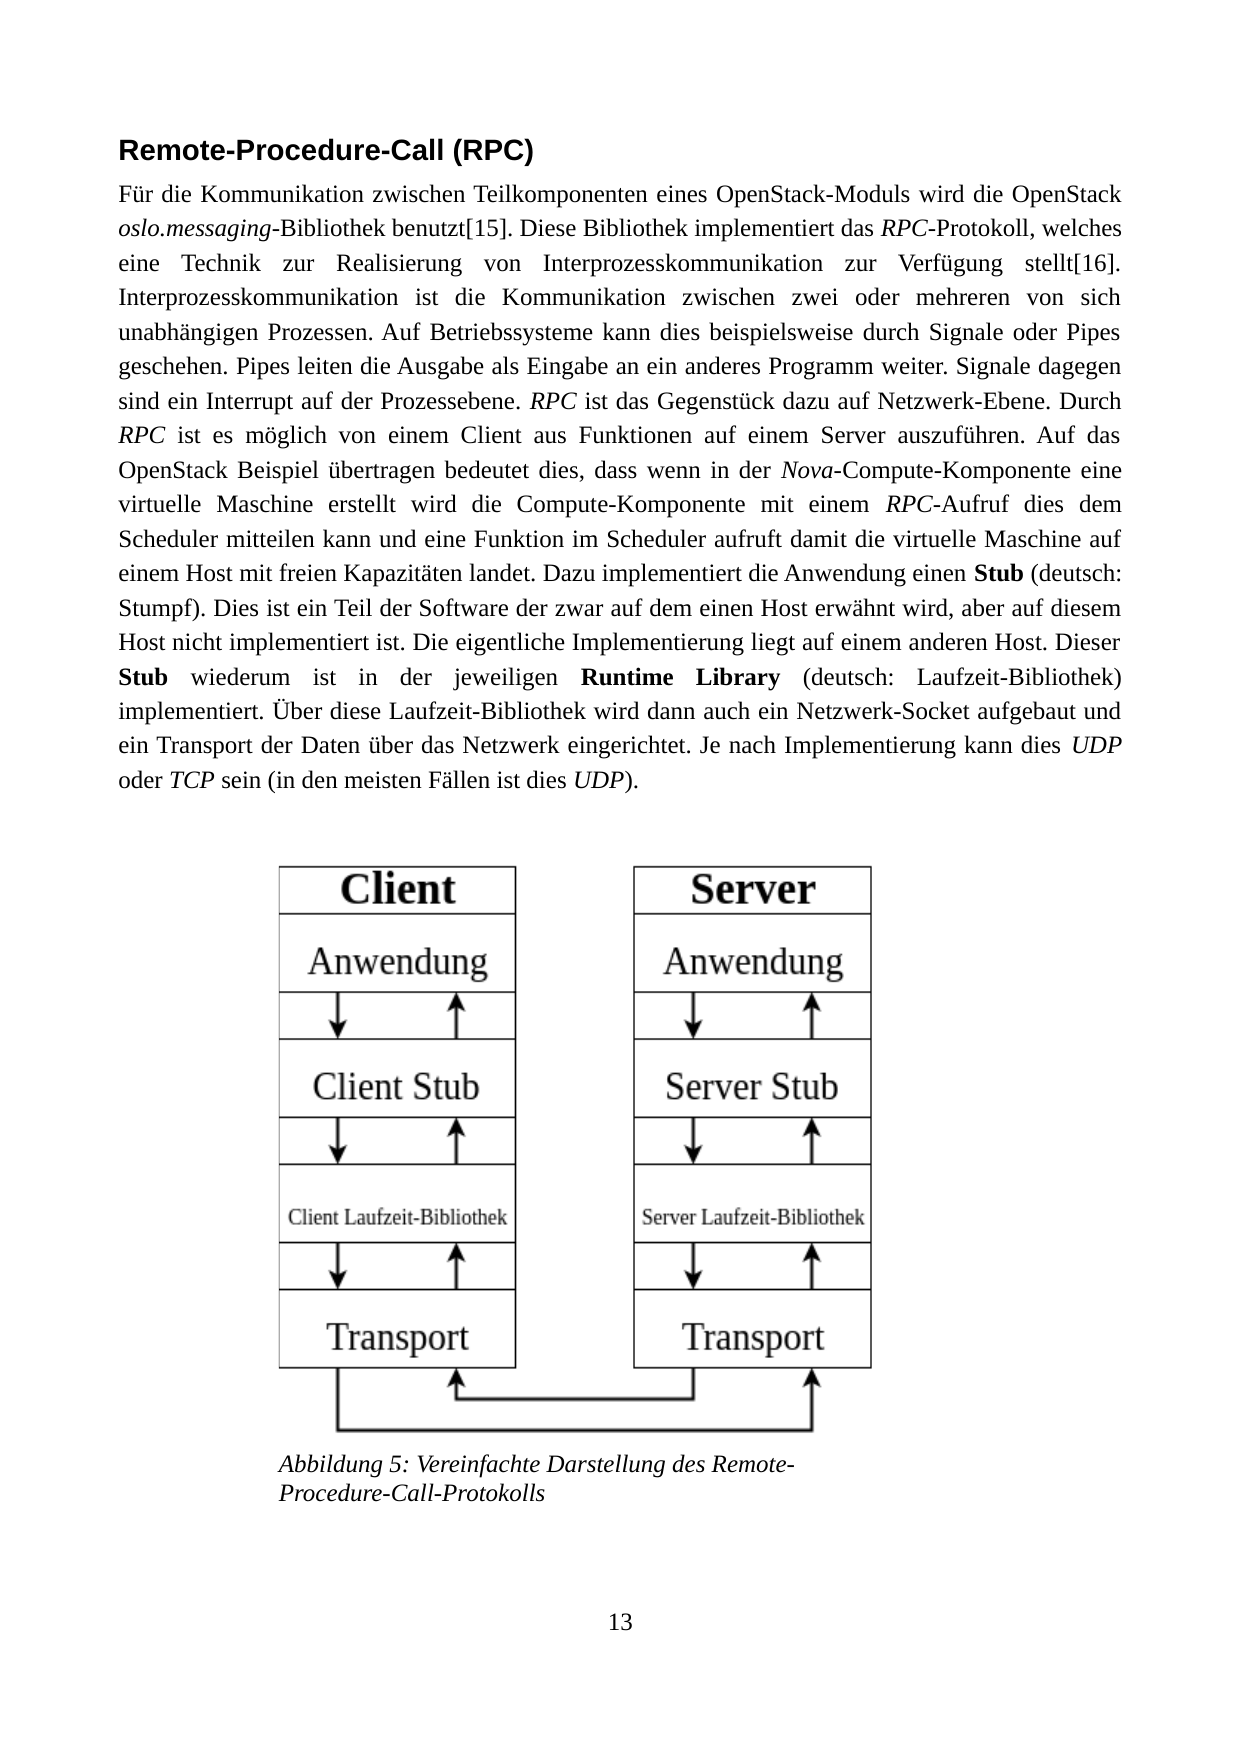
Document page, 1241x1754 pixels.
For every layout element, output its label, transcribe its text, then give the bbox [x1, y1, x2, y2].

text Abbildung 5: Vereinfachte Darstellung des Remote-Procedure-Call-Protokolls [279, 1444, 903, 1507]
picture [278, 847, 872, 1444]
subtitle Remote-Procedure-Call (RPC) [118, 133, 1122, 166]
text Für die Kommunikation zwischen Teilkomponenten eines OpenStack-Moduls wird die OpenStack oslo.messaging-Bibliothek benutzt[15]. Diese Bibliothek implementiert das RPC-Protokoll, welches eine Technik zur Realisierung von Interprozesskommunikation zur Verfügung stellt[16]. Interprozesskommunikation ist die Kommunikation zwischen zwei oder mehreren von sich unabhängigen Prozessen. Auf Betriebssysteme kann dies beispielsweise durch Signale oder Pipes geschehen. Pipes leiten die Ausgabe als Eingabe an ein anderes Programm weiter. Signale dagegen sind ein Interrupt auf der Prozessebene. RPC ist das Gegenstück dazu auf Netzwerk-Ebene. Durch RPC ist es möglich von einem Client aus Funktionen auf einem Server auszuführen. Auf das OpenStack Beispiel übertragen bedeutet dies, dass wenn in der Nova-Compute-Komponente eine virtuelle Maschine erstellt wird die Compute-Komponente mit einem RPC-Aufruf dies dem Scheduler mitteilen kann und eine Funktion im Scheduler aufruft damit die virtuelle Maschine auf einem Host mit freien Kapazitäten landet. Dazu implementiert die Anwendung einen Stub (deutsch: Stumpf). Dies ist ein Teil der Software der zwar auf dem einen Host erwähnt wird, aber auf diesem Host nicht implementiert ist. Die eigentliche Implementierung liegt auf einem anderen Host. Dieser Stub wiederum ist in der jeweiligen Runtime Library (deutsch: Laufzeit-Bibliothek) implementiert. Über diese Laufzeit-Bibliothek wird dann auch ein Netzwerk-Socket aufgebaut und ein Transport der Daten über das Netzwerk eingerichtet. Je nach Implementierung kann dies UDP oder TCP sein (in den meisten Fällen ist dies UDP). [118, 179, 1122, 794]
